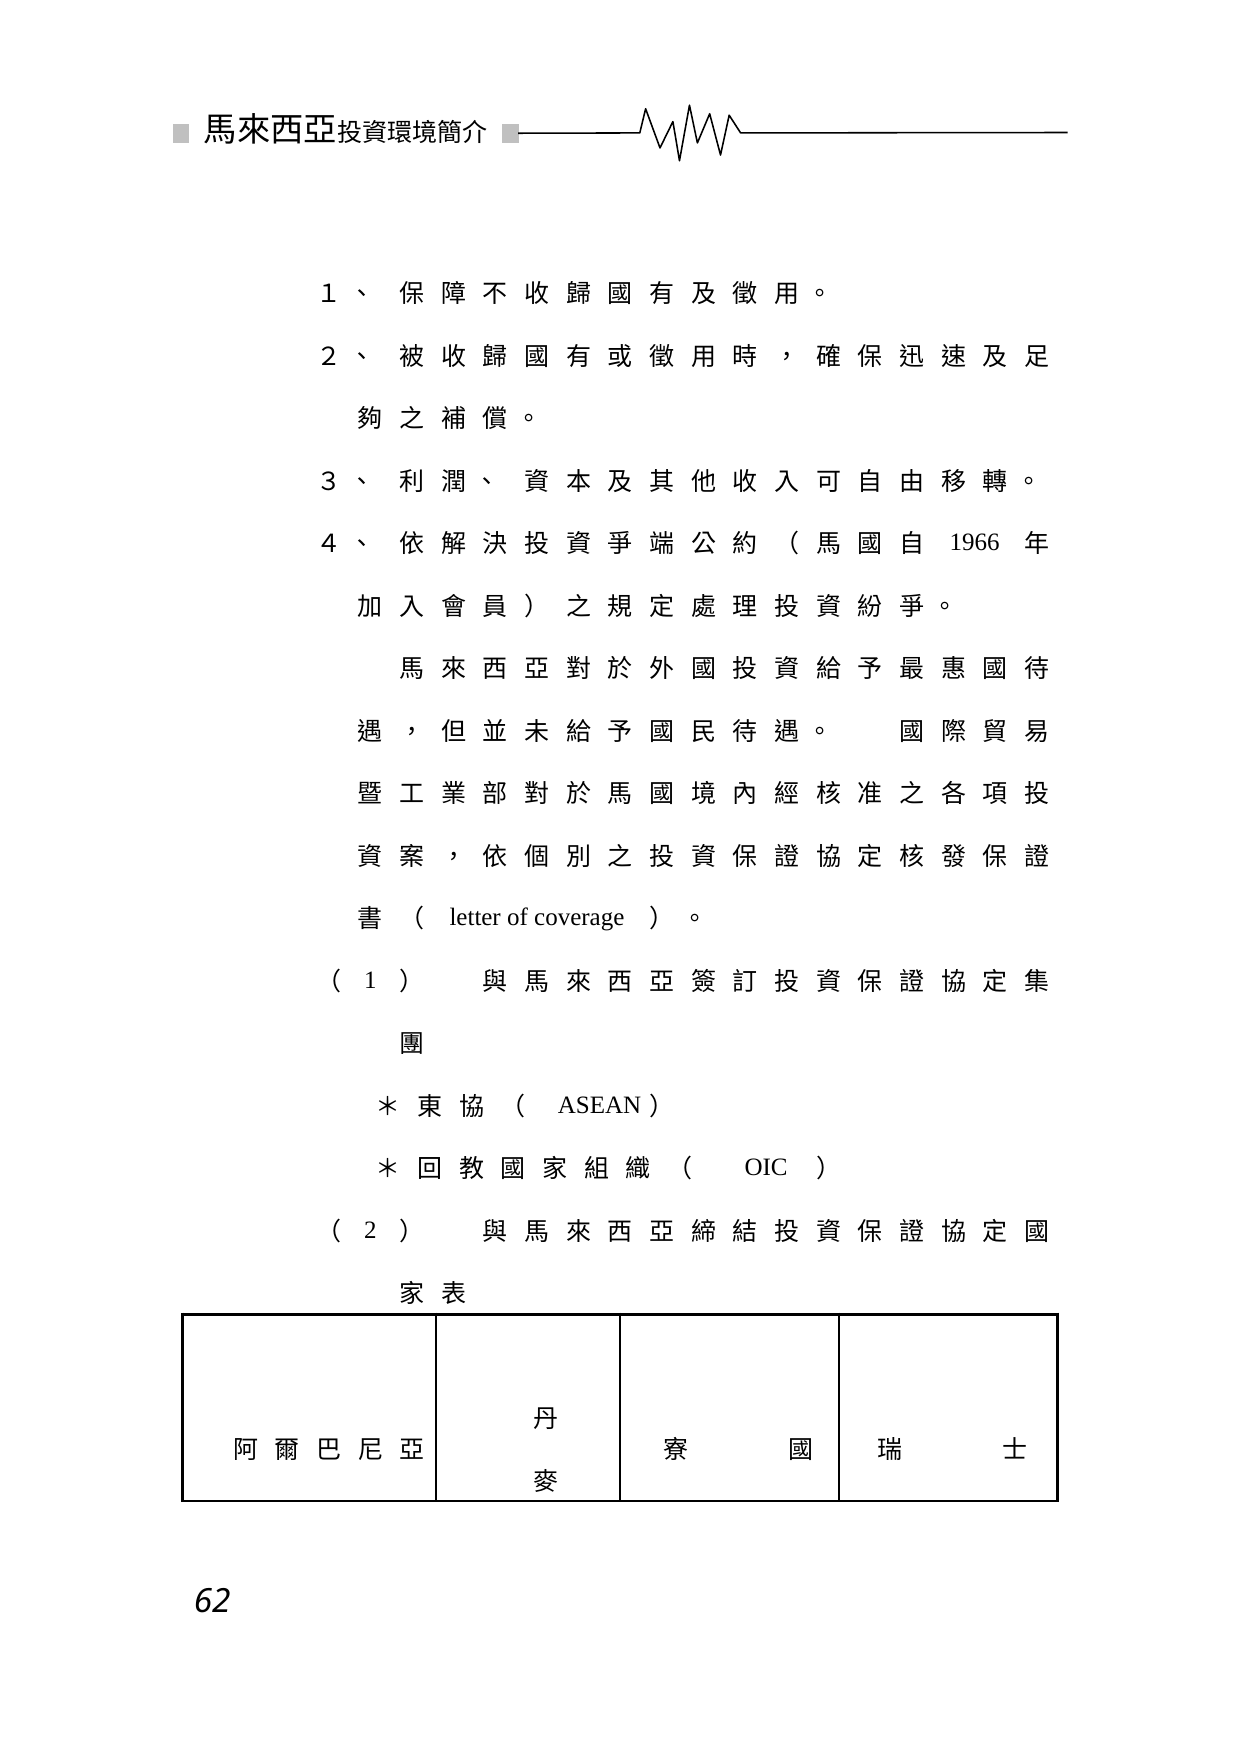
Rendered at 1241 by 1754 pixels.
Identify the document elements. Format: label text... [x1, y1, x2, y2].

text （1） 與馬來西亞簽訂投資保證協定集團 [306, 938, 1058, 1063]
table_header 阿爾巴尼亞 [184, 1316, 435, 1500]
text 馬來西亞對於外國投資給予最惠國待遇，但並未給予國民待遇。 國際貿易暨工業部對於馬國境內經核准之各項投資案，依個別之投資保證協定核發保證書（letter of coverage）。 [330, 625, 1058, 938]
text ＊東協（ASEAN） [306, 1063, 1058, 1125]
text ＊回教國家組織（OIC） [306, 1125, 1058, 1188]
text １、保障不收歸國有及徵用。 [281, 250, 1058, 313]
table_header 瑞 士 [840, 1316, 1056, 1500]
text ４、依解決投資爭端公約（馬國自1966年加入會員）之規定處理投資紛爭。 [281, 500, 1058, 625]
text ３、利潤、資本及其他收入可自由移轉。 [281, 438, 1058, 500]
text （2） 與馬來西亞締結投資保證協定國家表 [306, 1188, 1058, 1313]
text ２、被收歸國有或徵用時，確保迅速及足夠之補償。 [281, 313, 1058, 438]
table_header 丹 麥 [437, 1316, 619, 1500]
table_header 寮 國 [621, 1316, 838, 1500]
